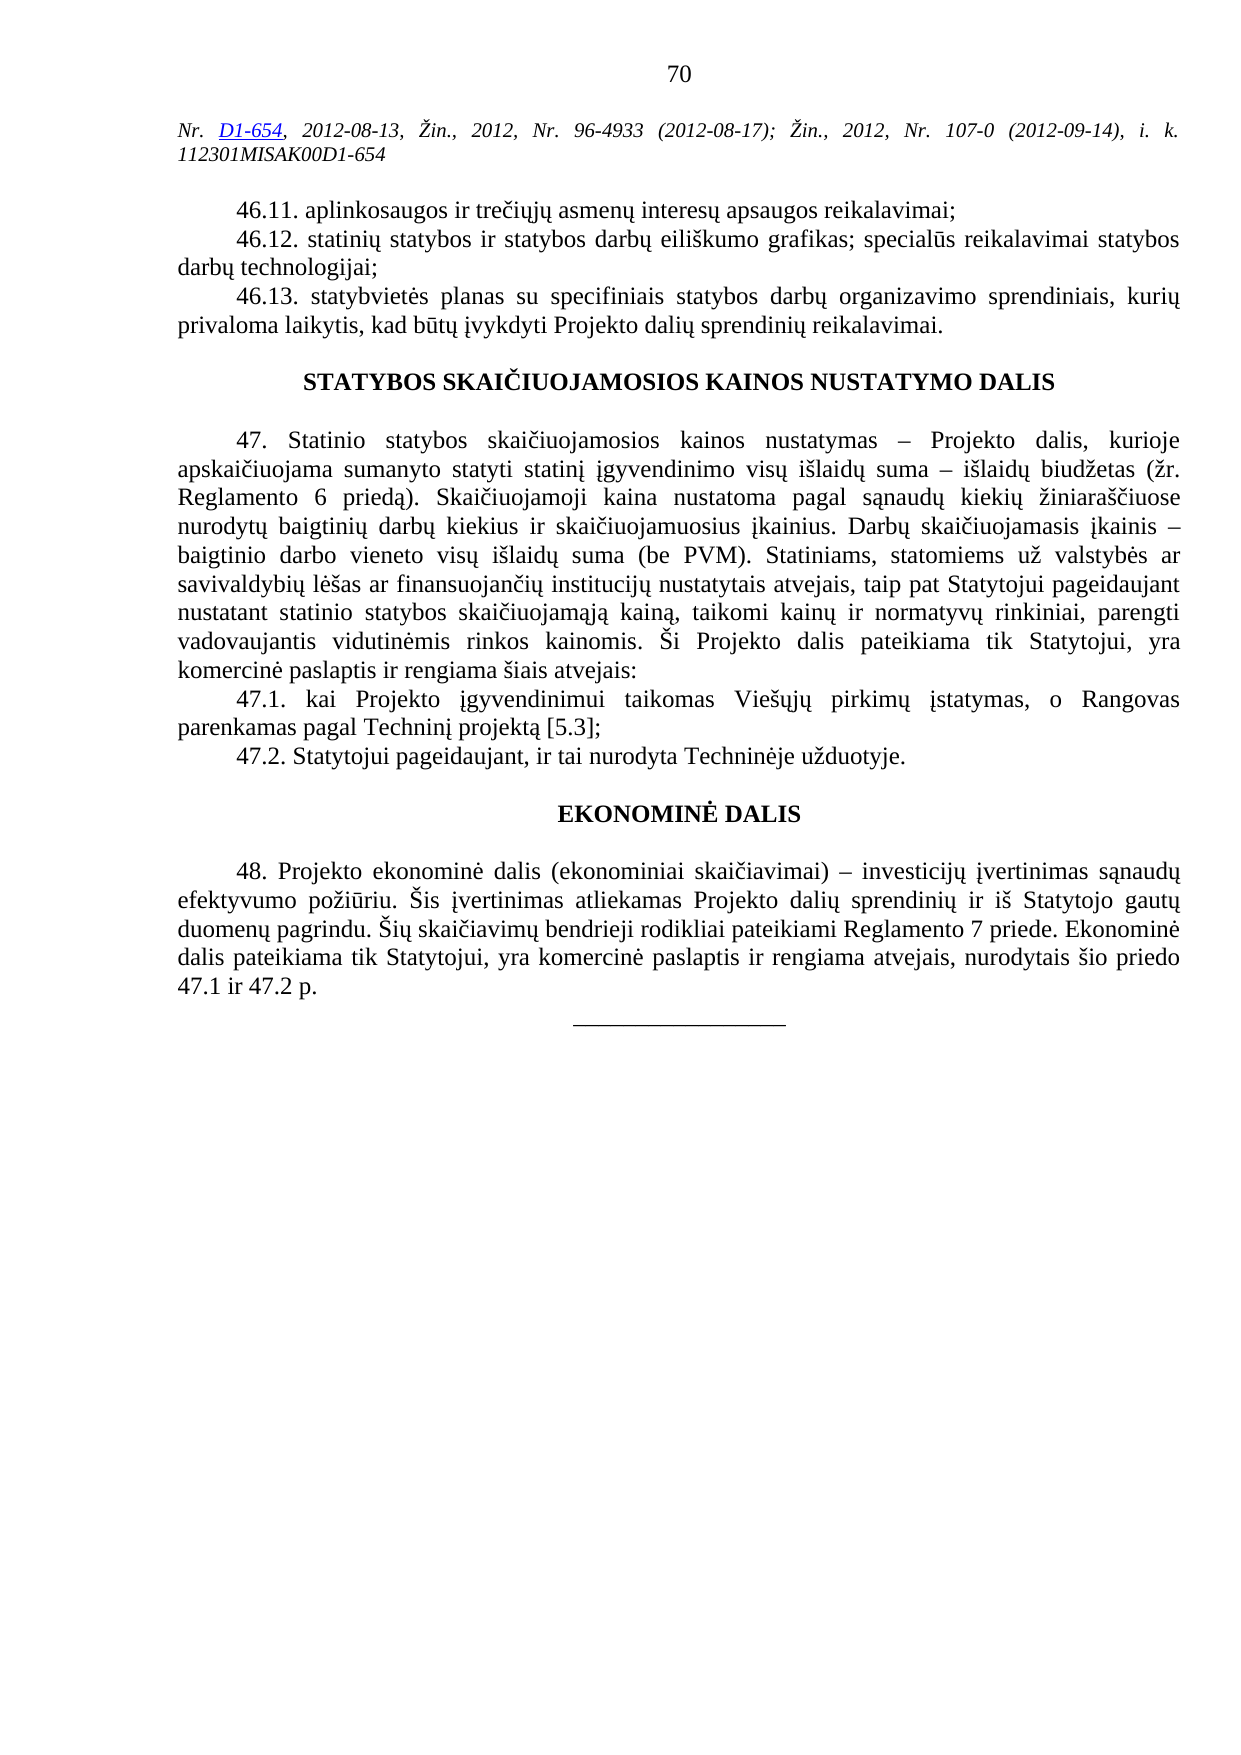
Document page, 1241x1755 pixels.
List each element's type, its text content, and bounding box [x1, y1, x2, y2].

text 48. Projekto ekonominė dalis (ekonominiai skaičiavimai) – investicijų įvertinimas sąnaudų efektyvumo požiūriu. Šis įvertinimas atliekamas Projekto dalių sprendinių ir iš Statytojo gautų duomenų pagrindu. Šių skaičiavimų bendrieji rodikliai pateikiami Reglamento 7 priede. Ekonominė dalis pateikiama tik Statytojui, yra komercinė paslaptis ir rengiama atvejais, nurodytais šio priedo 47.1 ir 47.2 p. [177, 856, 1181, 1000]
text STATYBOS SKAIČIUOJAMOSIOS KAINOS NUSTATYMO DALIS [177, 367, 1181, 396]
text ekonominė DALIS [177, 799, 1181, 827]
text Nr. D1-654, 2012-08-13, Žin., 2012, Nr. 96-4933 (2012-08-17); Žin., 2012, Nr. 107-0 (2012-09-14), i. k. 112301MISAK00D1-654 [177, 118, 1181, 166]
text _________________ [177, 1000, 1181, 1029]
text 46.11. aplinkosaugos ir trečiųjų asmenų interesų apsaugos reikalavimai; [177, 195, 1181, 224]
text 46.12. statinių statybos ir statybos darbų eiliškumo grafikas; specialūs reikalavimai statybos darbų technologijai; [177, 224, 1181, 281]
text 47. Statinio statybos skaičiuojamosios kainos nustatymas – Projekto dalis, kurioje apskaičiuojama sumanyto statyti statinį įgyvendinimo visų išlaidų suma – išlaidų biudžetas (žr. Reglamento 6 priedą). Skaičiuojamoji kaina nustatoma pagal sąnaudų kiekių žiniaraščiuose nurodytų baigtinių darbų kiekius ir skaičiuojamuosius įkainius. Darbų skaičiuojamasis įkainis – baigtinio darbo vieneto visų išlaidų suma (be PVM). Statiniams, statomiems už valstybės ar savivaldybių lėšas ar finansuojančių institucijų nustatytais atvejais, taip pat Statytojui pageidaujant nustatant statinio statybos skaičiuojamąją kainą, taikomi kainų ir normatyvų rinkiniai, parengti vadovaujantis vidutinėmis rinkos kainomis. Ši Projekto dalis pateikiama tik Statytojui, yra komercinė paslaptis ir rengiama šiais atvejais: [177, 425, 1181, 684]
text 47.2. Statytojui pageidaujant, ir tai nurodyta Techninėje užduotyje. [177, 741, 1181, 770]
text 46.13. statybvietės planas su specifiniais statybos darbų organizavimo sprendiniais, kurių privaloma laikytis, kad būtų įvykdyti Projekto dalių sprendinių reikalavimai. [177, 281, 1181, 339]
text 47.1. kai Projekto įgyvendinimui taikomas Viešųjų pirkimų įstatymas, o Rangovas parenkamas pagal Techninį projektą [5.3]; [177, 684, 1181, 741]
